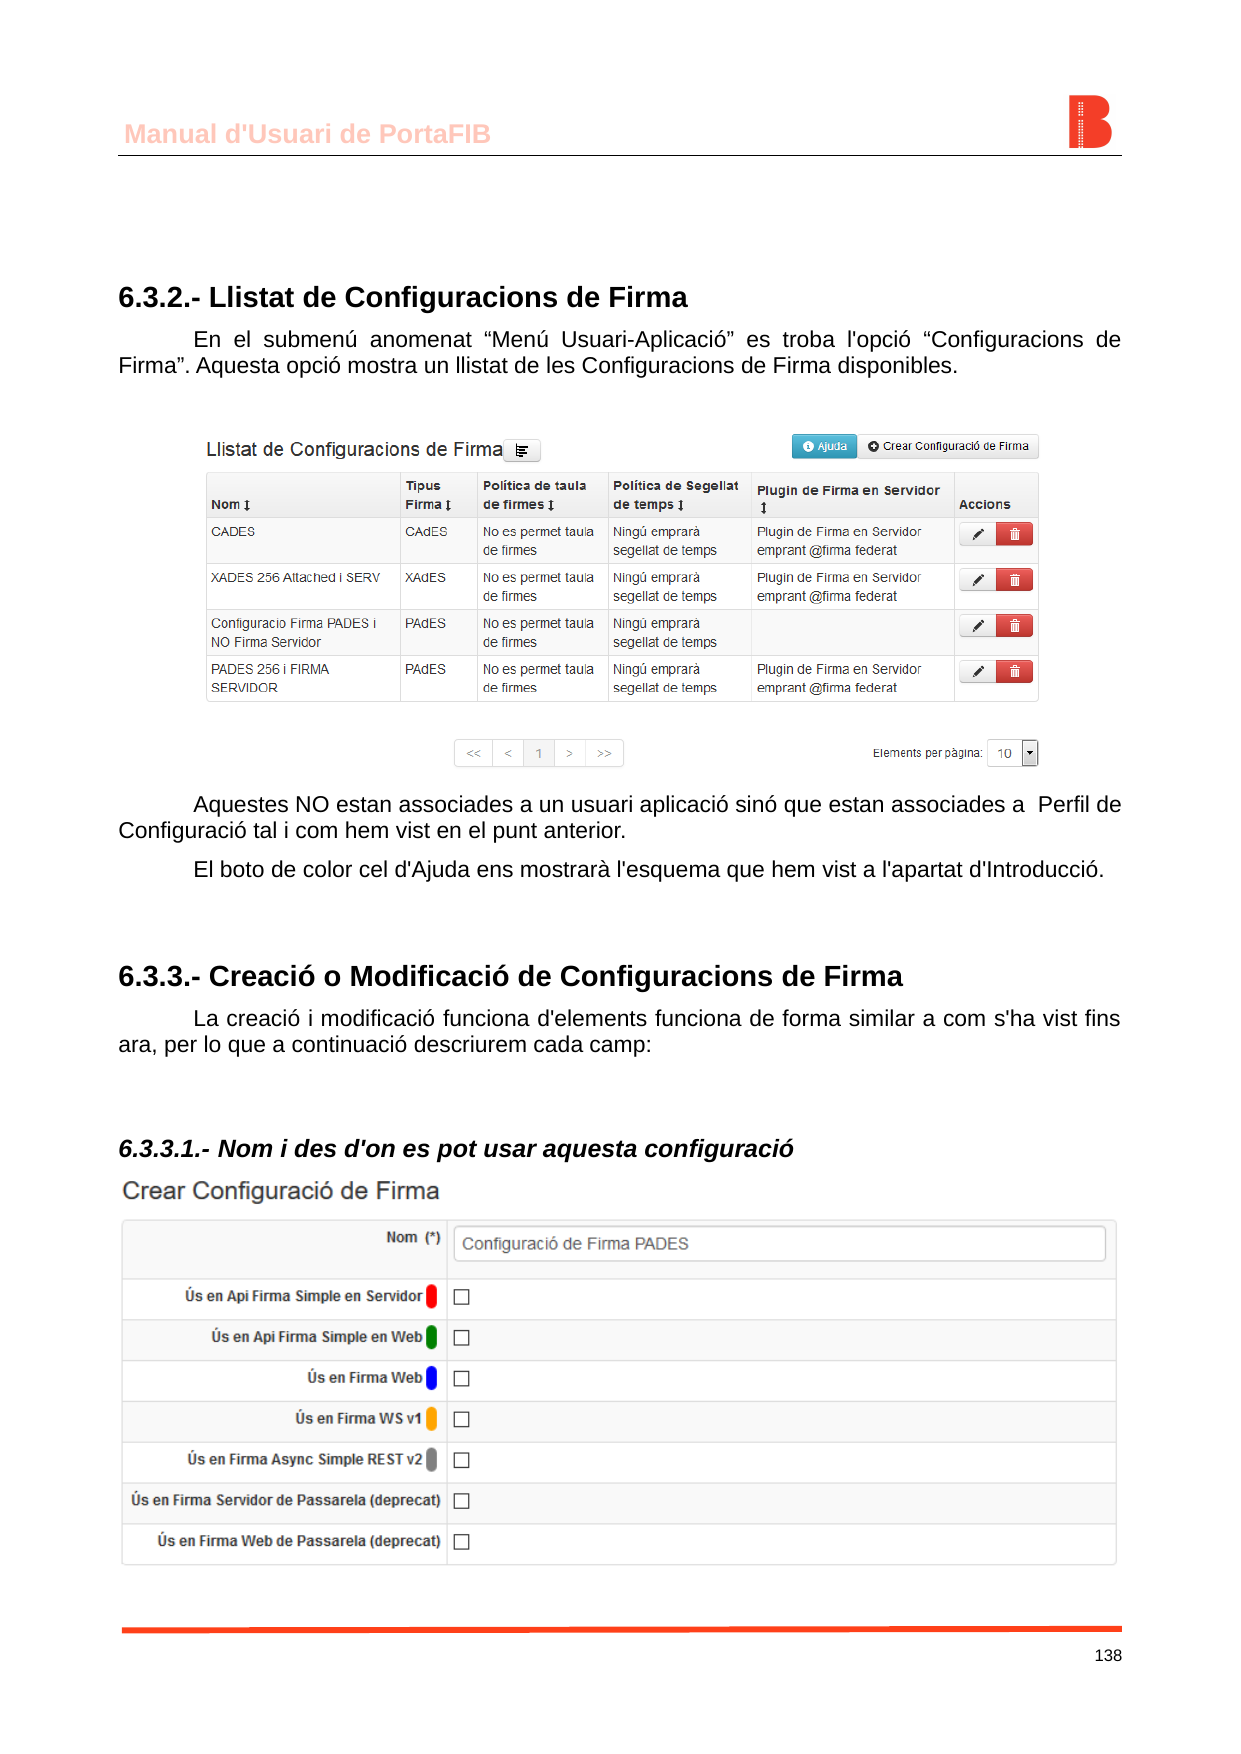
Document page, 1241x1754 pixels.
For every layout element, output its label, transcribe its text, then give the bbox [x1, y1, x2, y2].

picture [197, 429, 1043, 779]
picture [1063, 94, 1117, 150]
subtitle Creació o Modificació de Configuracions de Firma [118, 958, 1122, 992]
picture [118, 1175, 1123, 1569]
text El boto de color cel d'Ajuda ens mostrarà l'esquema que hem vist a l'apartat d'Introducció. [118, 856, 1122, 882]
subtitle Llistat de Configuracions de Firma [118, 279, 1122, 313]
text Aquestes NO estan associades a un usuari aplicació sinó que estan associades a Perfil de Configuració tal i com hem vist en el punt anterior. [118, 791, 1122, 843]
text En el submenú anomenat “Menú Usuari-Aplicació” es troba l'opció “Configuracions de Firma”. Aquesta opció mostra un llistat de les Configuracions de Firma disponibles. [118, 326, 1122, 378]
text La creació i modificació funciona d'elements funciona de forma similar a com s'ha vist fins ara, per lo que a continuació descriurem cada camp: [118, 1004, 1122, 1057]
subtitle Nom i des d'on es pot usar aquesta configuració [118, 1134, 1122, 1162]
